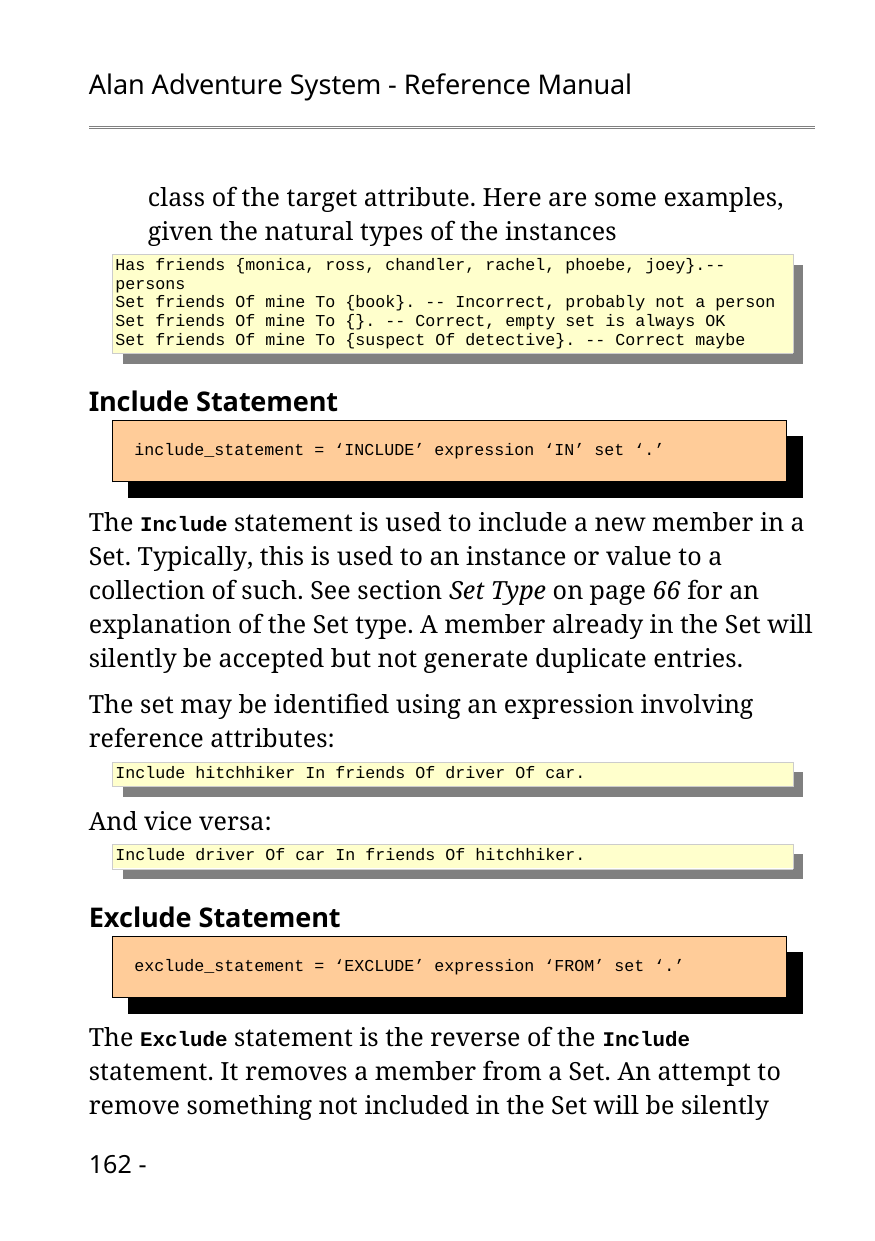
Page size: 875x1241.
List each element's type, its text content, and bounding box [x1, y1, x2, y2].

list class of the target attribute. Here are some examples, given the natural types of the instances [124, 180, 815, 248]
text The Exclude statement is the reverse of the Include statement. It removes a member from a Set. An attempt to remove something not included in the Set will be silently [88, 1020, 815, 1122]
text include_statement = ‘INCLUDE’ expression ‘IN’ set ‘.’ [113, 421, 786, 481]
subtitle Exclude Statement [88, 898, 815, 935]
text The set may be identified using an expression involving reference attributes: [88, 687, 815, 755]
text And vice versa: [88, 803, 815, 837]
subtitle Include Statement [88, 382, 815, 419]
text Has friends {monica, ross, chandler, rachel, phoebe, joey}.-- persons Set friends Of mine To {book}. -- Incorrect, probably not a person Set friends Of mine To {}. -- Correct, empty set is always OK Set friends Of mine To {suspect Of detective}. -- Correct maybe [113, 255, 793, 353]
text Include driver Of car In friends Of hitchhiker. [113, 845, 793, 868]
text Include hitchhiker In friends Of driver Of car. [113, 763, 793, 786]
text The Include statement is used to include a new member in a Set. Typically, this is used to an instance or value to a collection of such. See section Set Type on page 52 for an explanation of the Set type. A member already in the Set will silently be accepted but not generate duplicate entries. [88, 505, 815, 674]
text exclude_statement = ‘EXCLUDE’ expression ‘FROM’ set ‘.’ [113, 937, 786, 997]
